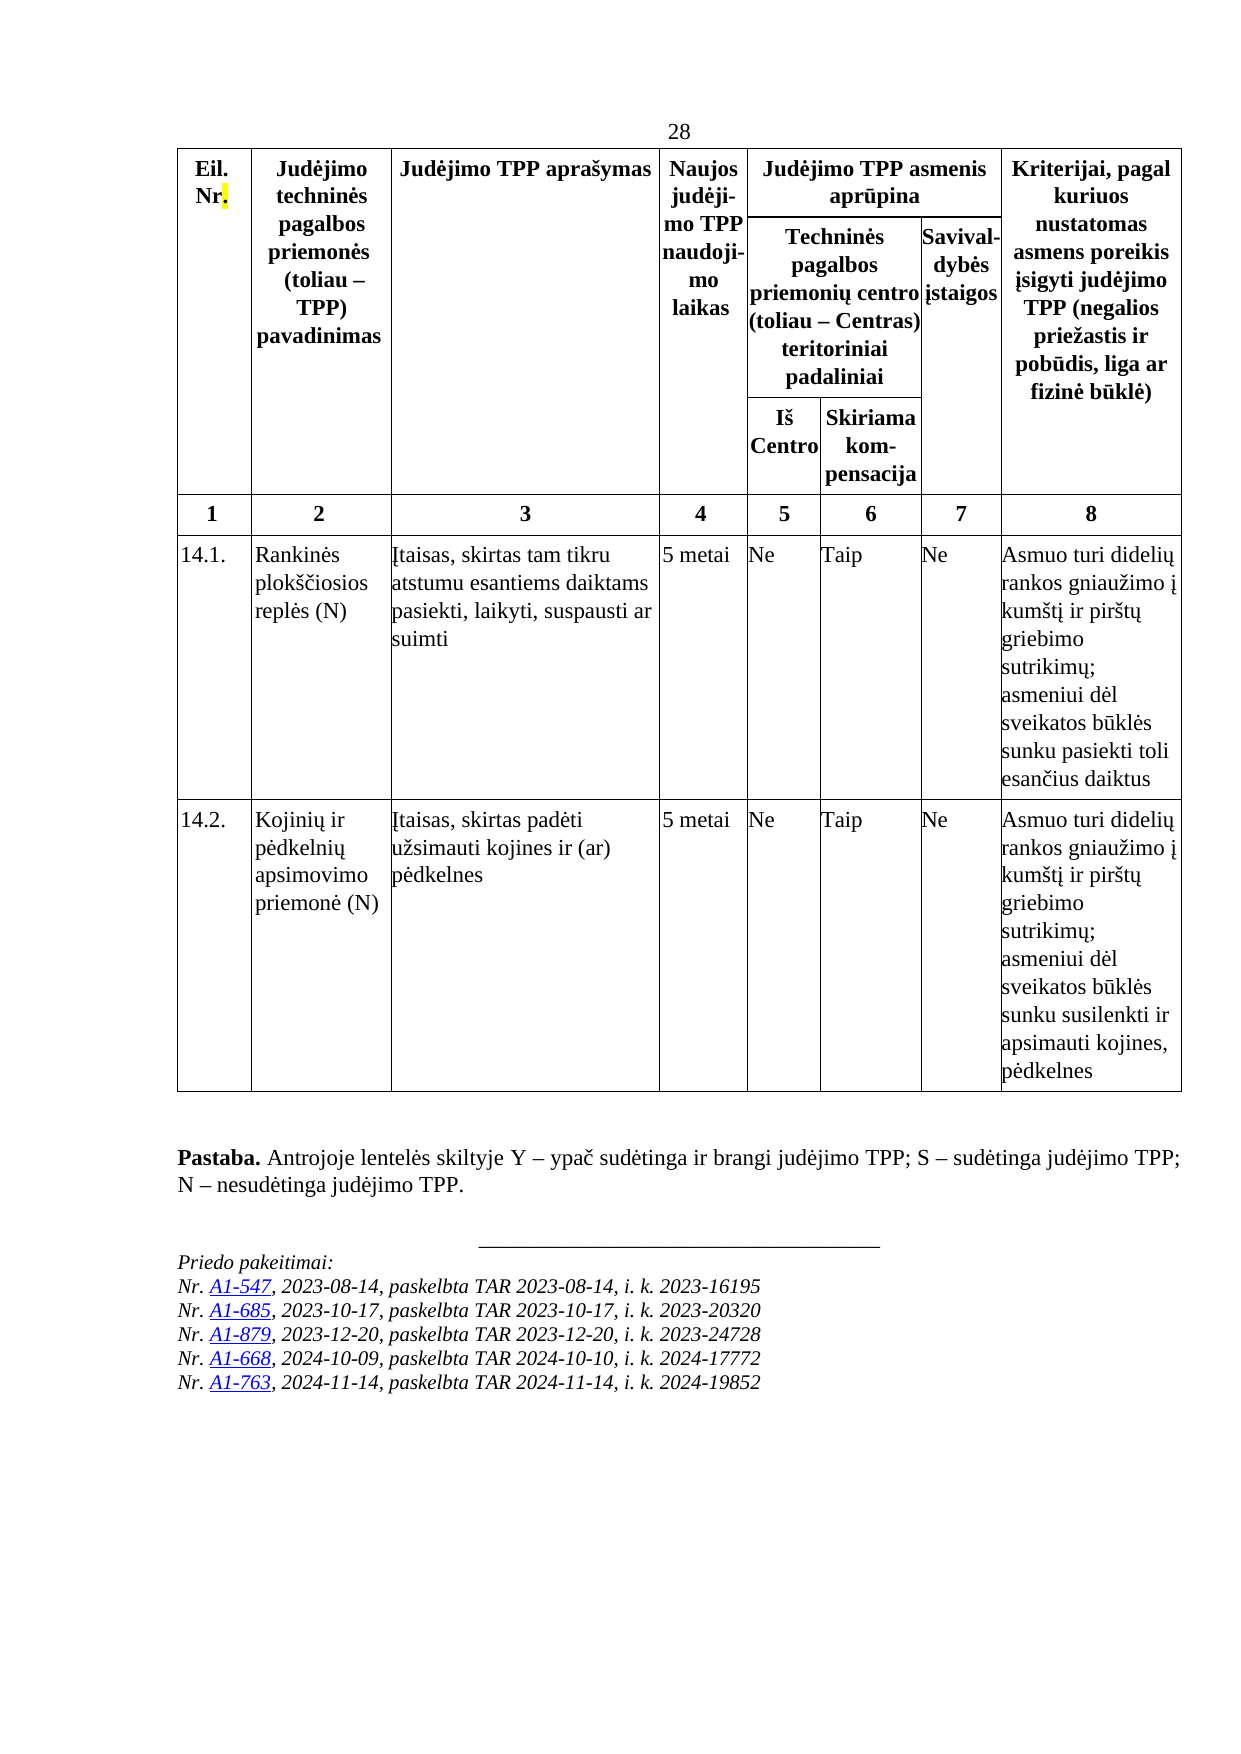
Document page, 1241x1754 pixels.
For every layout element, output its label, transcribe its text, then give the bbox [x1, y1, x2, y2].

table_cell Kojinių ir pėdkelnių apsimovimo priemonė (N) [252, 800, 391, 1091]
table_cell Techninės pagalbos priemonių centro (toliau – Centras) teritoriniai padaliniai [748, 218, 921, 397]
table_header Judėjimo TPP aprašymas [392, 149, 659, 493]
table_cell 14.1. [178, 536, 251, 799]
text Nr. A1-685, 2023-10-17, paskelbta TAR 2023-10-17, i. k. 2023-20320 [177, 1298, 1181, 1322]
text Nr. A1-879, 2023-12-20, paskelbta TAR 2023-12-20, i. k. 2023-24728 [177, 1322, 1181, 1346]
table_cell 5 metai [660, 800, 747, 1091]
table_cell Taip [821, 800, 921, 1091]
text Nr. A1-547, 2023-08-14, paskelbta TAR 2023-08-14, i. k. 2023-16195 [177, 1274, 1181, 1298]
table_cell 3 [392, 495, 659, 534]
table_cell Ne [748, 536, 820, 799]
table_cell Iš Centro [748, 398, 820, 493]
table_cell Asmuo turi didelių rankos gniaužimo į kumštį ir pirštų griebimo sutrikimų; asmeniui dėl sveikatos būklės sunku pasiekti toli esančius daiktus [1002, 536, 1181, 799]
table_cell Ne [748, 800, 820, 1091]
text Pastaba. Antrojoje lentelės skiltyje Y – ypač sudėtinga ir brangi judėjimo TPP; S – sudėtinga judėjimo TPP; N – nesudėtinga judėjimo TPP. [177, 1144, 1181, 1197]
table_cell 14.2. [178, 800, 251, 1091]
table_cell Taip [821, 536, 921, 799]
table_cell 5 [748, 495, 820, 534]
table_cell Rankinės plokščiosios replės (N) [252, 536, 391, 799]
text Nr. A1-763, 2024-11-14, paskelbta TAR 2024-11-14, i. k. 2024-19852 [177, 1370, 1181, 1394]
table_header Judėjimo TPP asmenis aprūpina [748, 149, 1001, 216]
table_header Naujos judėji- mo TPP naudoji-mo laikas [660, 149, 747, 493]
table_cell Įtaisas, skirtas padėti užsimauti kojines ir (ar) pėdkelnes [392, 800, 659, 1091]
text Nr. A1-668, 2024-10-09, paskelbta TAR 2024-10-10, i. k. 2024-17772 [177, 1346, 1181, 1370]
text ___________________________________ [177, 1223, 1181, 1250]
table_cell 7 [922, 495, 1001, 534]
table_cell 6 [821, 495, 921, 534]
table_cell 5 metai [660, 536, 747, 799]
text Priedo pakeitimai: [177, 1250, 1181, 1274]
table_cell 4 [660, 495, 747, 534]
table_cell Įtaisas, skirtas tam tikru atstumu esantiems daiktams pasiekti, laikyti, suspausti ar suimti [392, 536, 659, 799]
table_header Eil. Nr. [178, 149, 251, 493]
table_cell 8 [1002, 495, 1181, 534]
table_cell Ne [922, 800, 1001, 1091]
table_cell 2 [252, 495, 391, 534]
table_cell 1 [178, 495, 251, 534]
table_header Kriterijai, pagal kuriuos nustatomas asmens poreikis įsigyti judėjimo TPP (negalios priežastis ir pobūdis, liga ar fizinė būklė) [1002, 149, 1181, 493]
table_cell Ne [922, 536, 1001, 799]
table_cell Asmuo turi didelių rankos gniaužimo į kumštį ir pirštų griebimo sutrikimų; asmeniui dėl sveikatos būklės sunku susilenkti ir apsimauti kojines, pėdkelnes [1002, 800, 1181, 1091]
table_cell Savival-dybės įstaigos [922, 218, 1001, 493]
table_cell Skiriama kom-pensacija [821, 398, 921, 493]
table_header Judėjimo techninės pagalbos priemonės (toliau – TPP) pavadinimas [252, 149, 391, 493]
